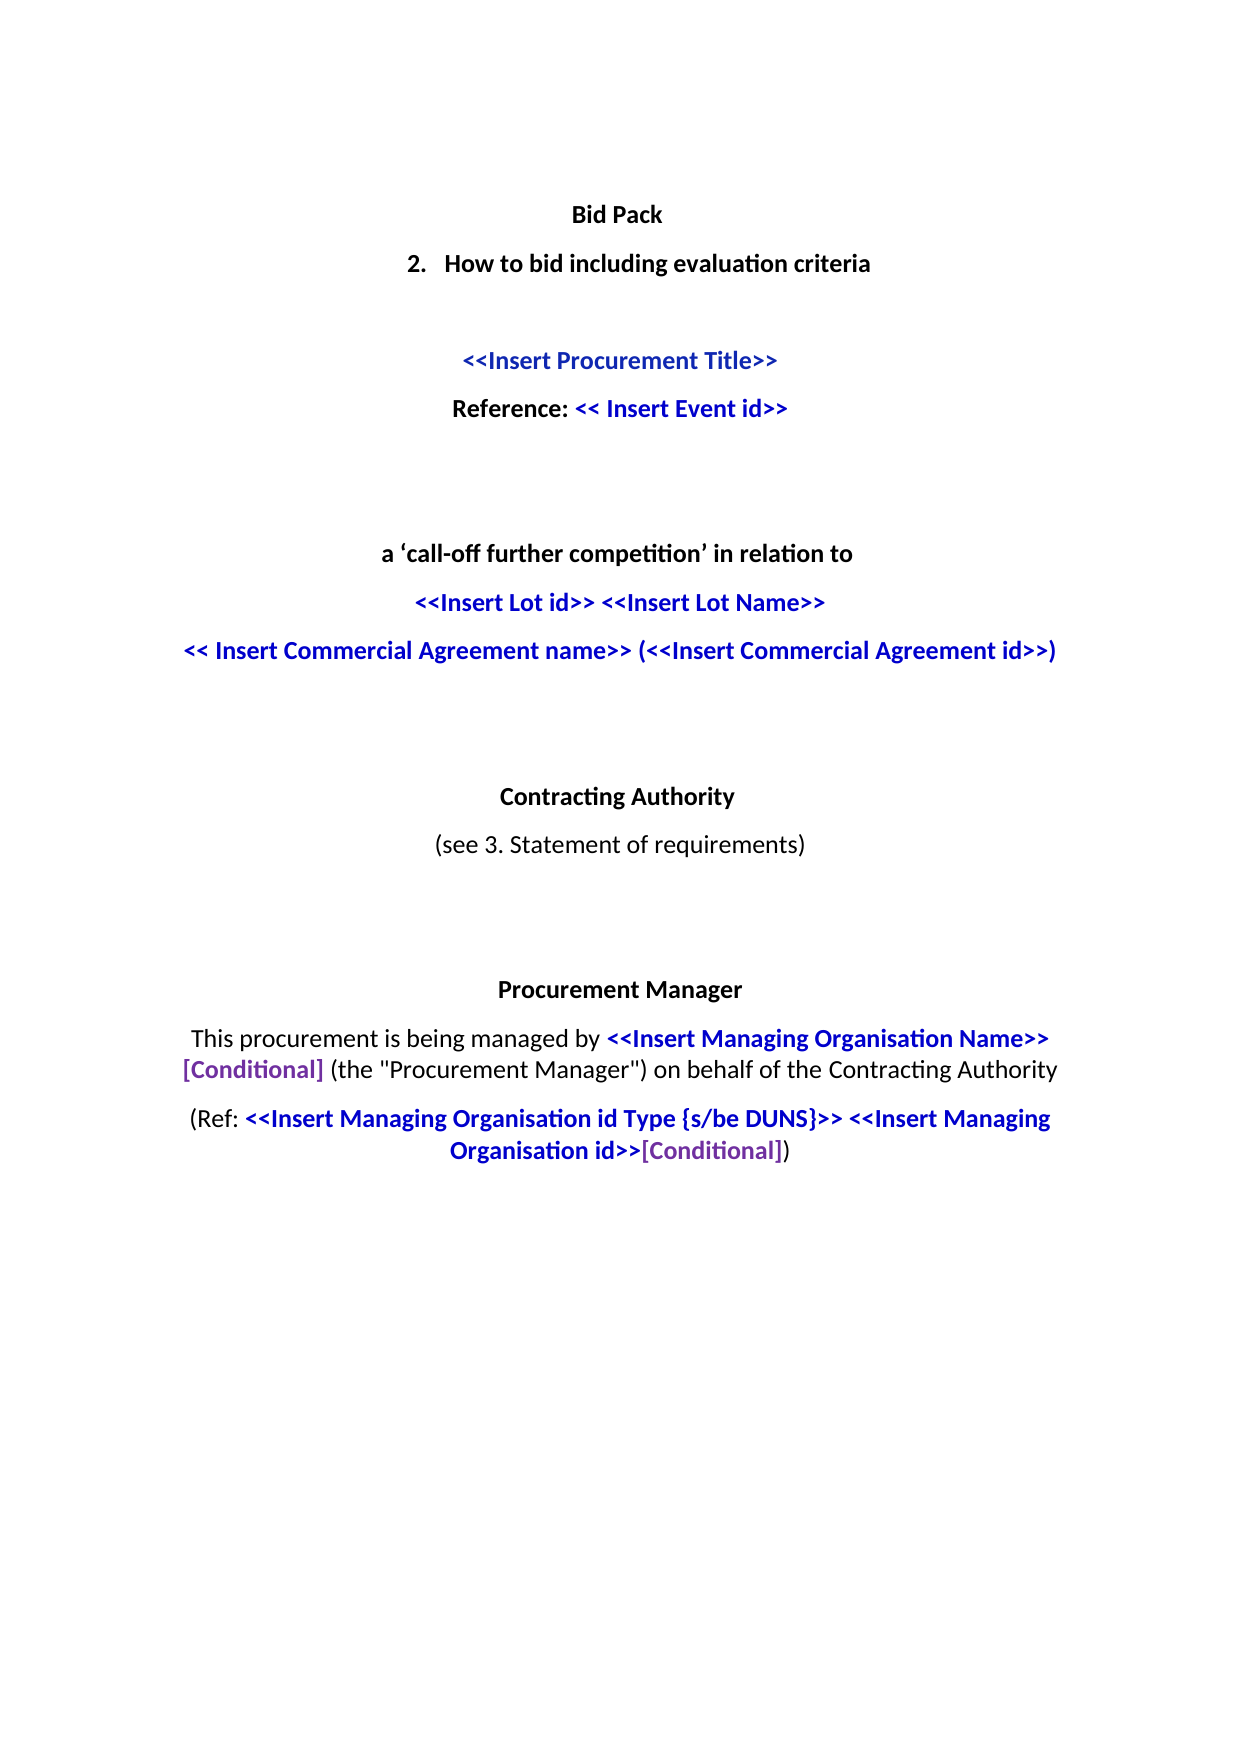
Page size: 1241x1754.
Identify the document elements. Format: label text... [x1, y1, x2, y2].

text Contracting Authority [150, 780, 1090, 811]
text Bid Pack [150, 198, 1090, 230]
text Reference: << Insert Event id>> [150, 392, 1090, 424]
text This procurement is being managed by <<Insert Managing Organisation Name>> [Conditional] (the "Procurement Manager") on behalf of the Contracting Authority [150, 1022, 1090, 1085]
text <<Insert Lot id>> <<Insert Lot Name>> [150, 586, 1090, 618]
text a ‘call-off further competition’ in relation to [150, 537, 1090, 569]
text << Insert Commercial Agreement name>> (<<Insert Commercial Agreement id>>) [150, 634, 1090, 666]
text Procurement Manager [150, 973, 1090, 1005]
list How to bid including evaluation criteria [187, 247, 1090, 279]
text <<Insert Procurement Title>> [150, 344, 1090, 376]
text (see 3. Statement of requirements) [150, 828, 1090, 860]
text (Ref: <<Insert Managing Organisation id Type {s/be DUNS}>> <<Insert Managing Organisation id>>[Conditional]) [150, 1102, 1090, 1166]
